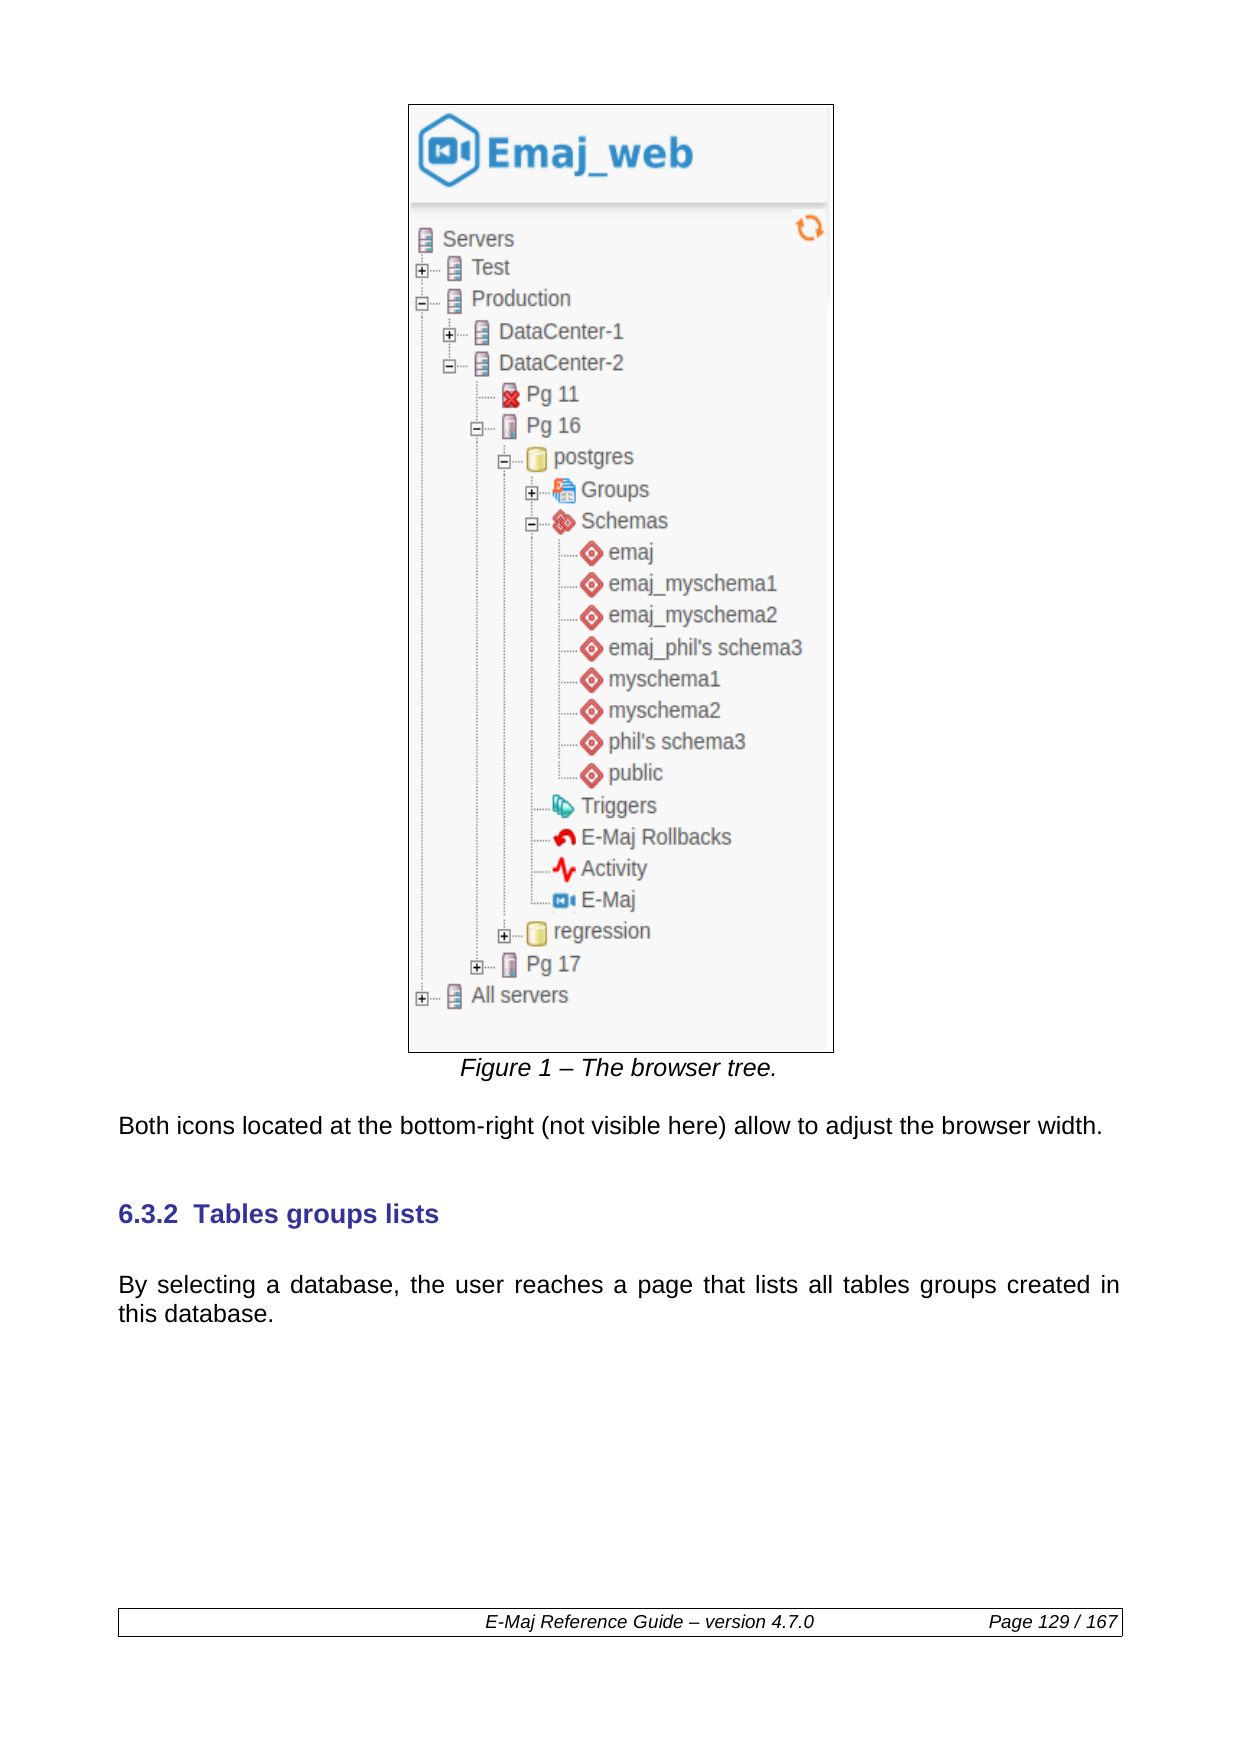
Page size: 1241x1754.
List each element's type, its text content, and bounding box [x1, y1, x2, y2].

picture [410, 107, 830, 1050]
text Both icons located at the bottom-right (not visible here) allow to adjust the browser width. [118, 1111, 1122, 1139]
text By selecting a database, the user reaches a page that lists all tables groups created in this database. [118, 1270, 1122, 1328]
text Figure 1 – The browser tree. [118, 884, 1122, 1081]
subtitle Tables groups lists [118, 1198, 1122, 1229]
